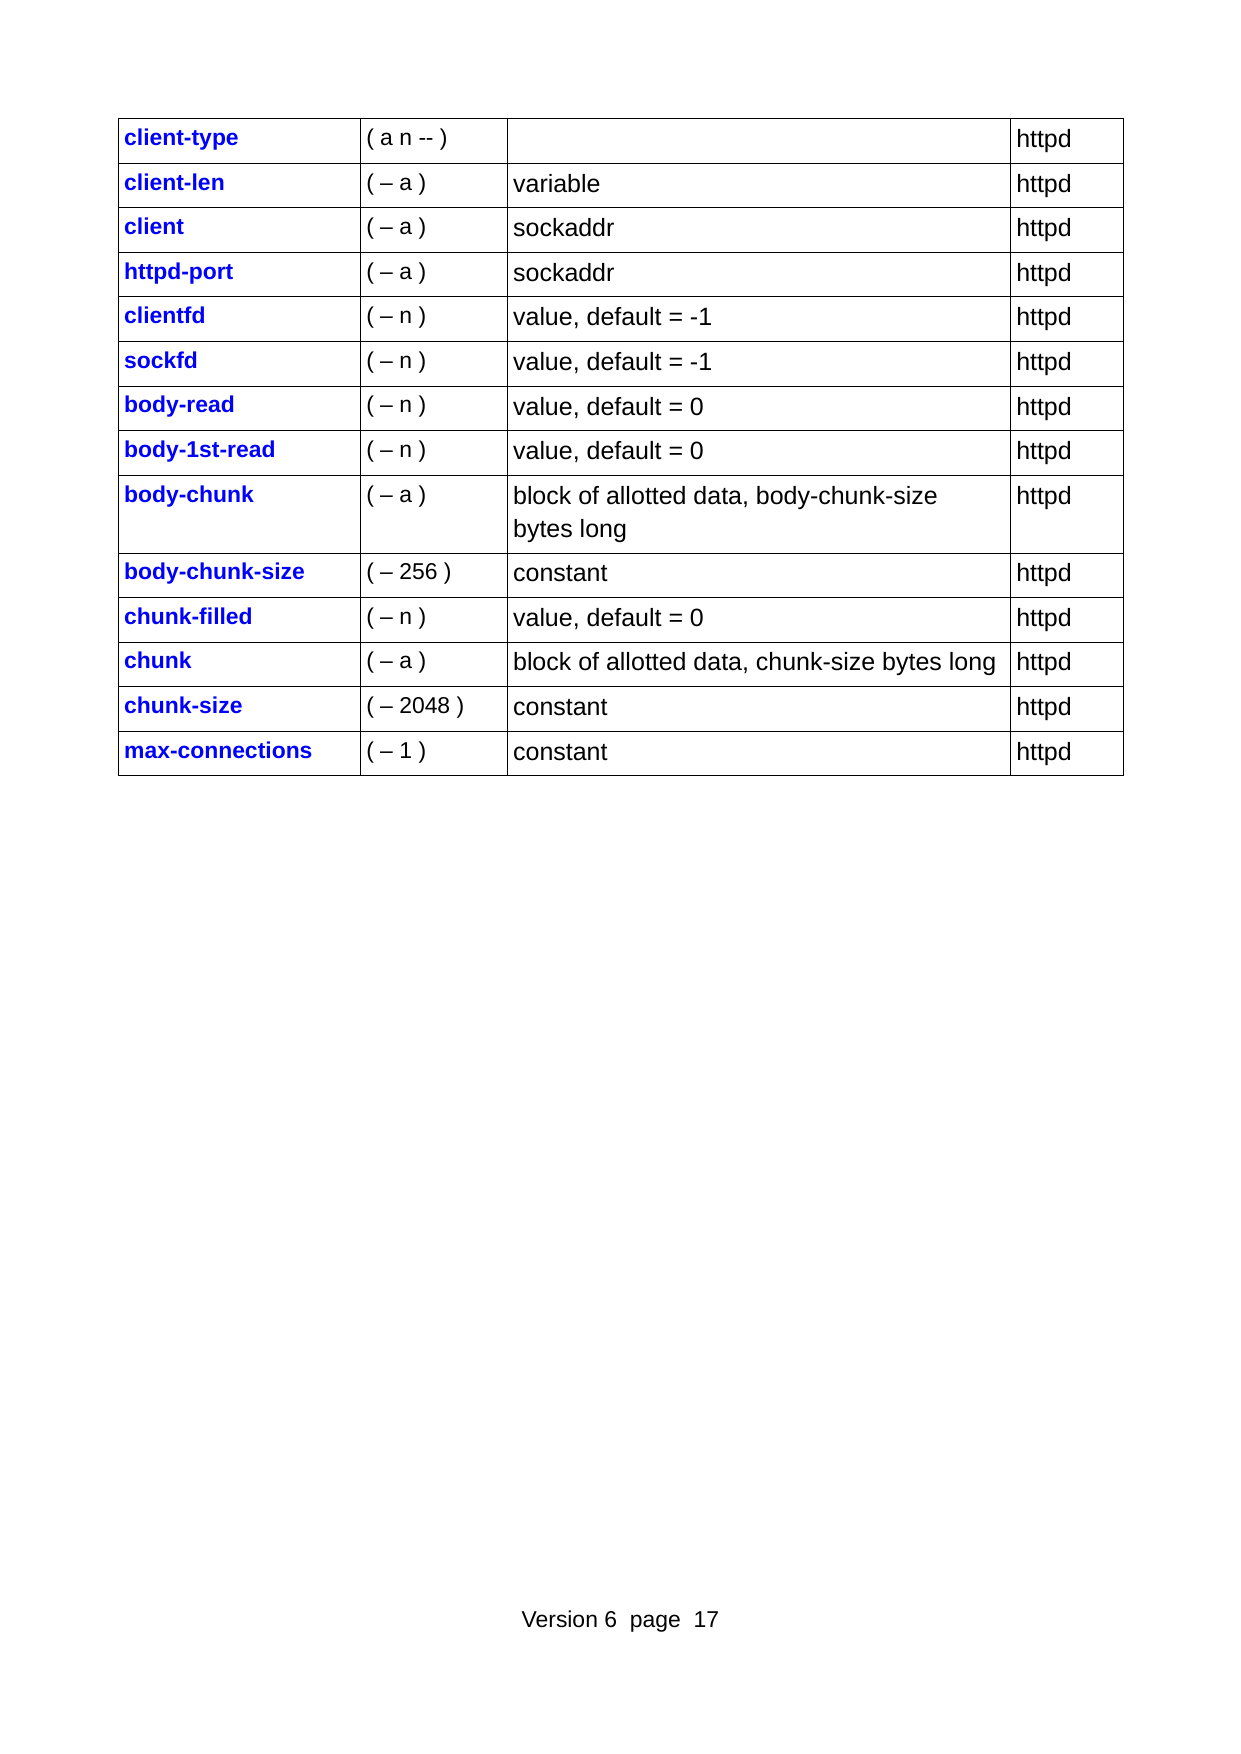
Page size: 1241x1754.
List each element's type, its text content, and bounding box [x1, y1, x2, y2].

table_cell chunk-filled [119, 598, 360, 642]
table_cell httpd [1011, 643, 1123, 686]
table_cell sockaddr [508, 253, 1010, 296]
table_cell ( – n ) [361, 387, 507, 430]
table_cell constant [508, 554, 1010, 597]
table_cell ( – n ) [361, 598, 507, 642]
table_cell httpd [1011, 387, 1123, 430]
table_cell ( – a ) [361, 208, 507, 252]
table_cell ( – a ) [361, 476, 507, 552]
table_cell httpd [1011, 208, 1123, 252]
table_cell body-read [119, 387, 360, 430]
table_cell max-connections [119, 732, 360, 775]
table_cell httpd [1011, 119, 1123, 163]
table_cell ( – n ) [361, 431, 507, 475]
table_cell ( – n ) [361, 342, 507, 386]
table_cell ( – 1 ) [361, 732, 507, 775]
table_cell clientfd [119, 297, 360, 341]
table_cell httpd [1011, 297, 1123, 341]
table_cell ( – 2048 ) [361, 687, 507, 731]
table_cell httpd [1011, 598, 1123, 642]
table_cell ( a n -- ) [361, 119, 507, 163]
table_cell ( – a ) [361, 253, 507, 296]
table_cell client-type [119, 119, 360, 163]
table_cell ( – a ) [361, 164, 507, 207]
table_cell chunk [119, 643, 360, 686]
table_cell value, default = -1 [508, 342, 1010, 386]
table_cell [508, 119, 1010, 163]
table_cell ( – a ) [361, 643, 507, 686]
table_cell client [119, 208, 360, 252]
table_cell value, default = 0 [508, 387, 1010, 430]
table_cell sockfd [119, 342, 360, 386]
table_cell httpd [1011, 164, 1123, 207]
table_cell block of allotted data, body-chunk-size bytes long [508, 476, 1010, 552]
table_cell httpd-port [119, 253, 360, 296]
table_cell httpd [1011, 431, 1123, 475]
table_cell httpd [1011, 687, 1123, 731]
table_cell chunk-size [119, 687, 360, 731]
table_cell constant [508, 687, 1010, 731]
table_cell body-chunk [119, 476, 360, 552]
table_cell sockaddr [508, 208, 1010, 252]
table_cell body-chunk-size [119, 554, 360, 597]
table_cell httpd [1011, 732, 1123, 775]
table_cell client-len [119, 164, 360, 207]
table_cell variable [508, 164, 1010, 207]
table_cell httpd [1011, 554, 1123, 597]
table_cell value, default = 0 [508, 431, 1010, 475]
table_cell block of allotted data, chunk-size bytes long [508, 643, 1010, 686]
table_cell ( – n ) [361, 297, 507, 341]
table_cell body-1st-read [119, 431, 360, 475]
table_cell httpd [1011, 342, 1123, 386]
table_cell constant [508, 732, 1010, 775]
table_cell value, default = -1 [508, 297, 1010, 341]
table_cell ( – 256 ) [361, 554, 507, 597]
table_cell httpd [1011, 476, 1123, 552]
table_cell value, default = 0 [508, 598, 1010, 642]
table_cell httpd [1011, 253, 1123, 296]
